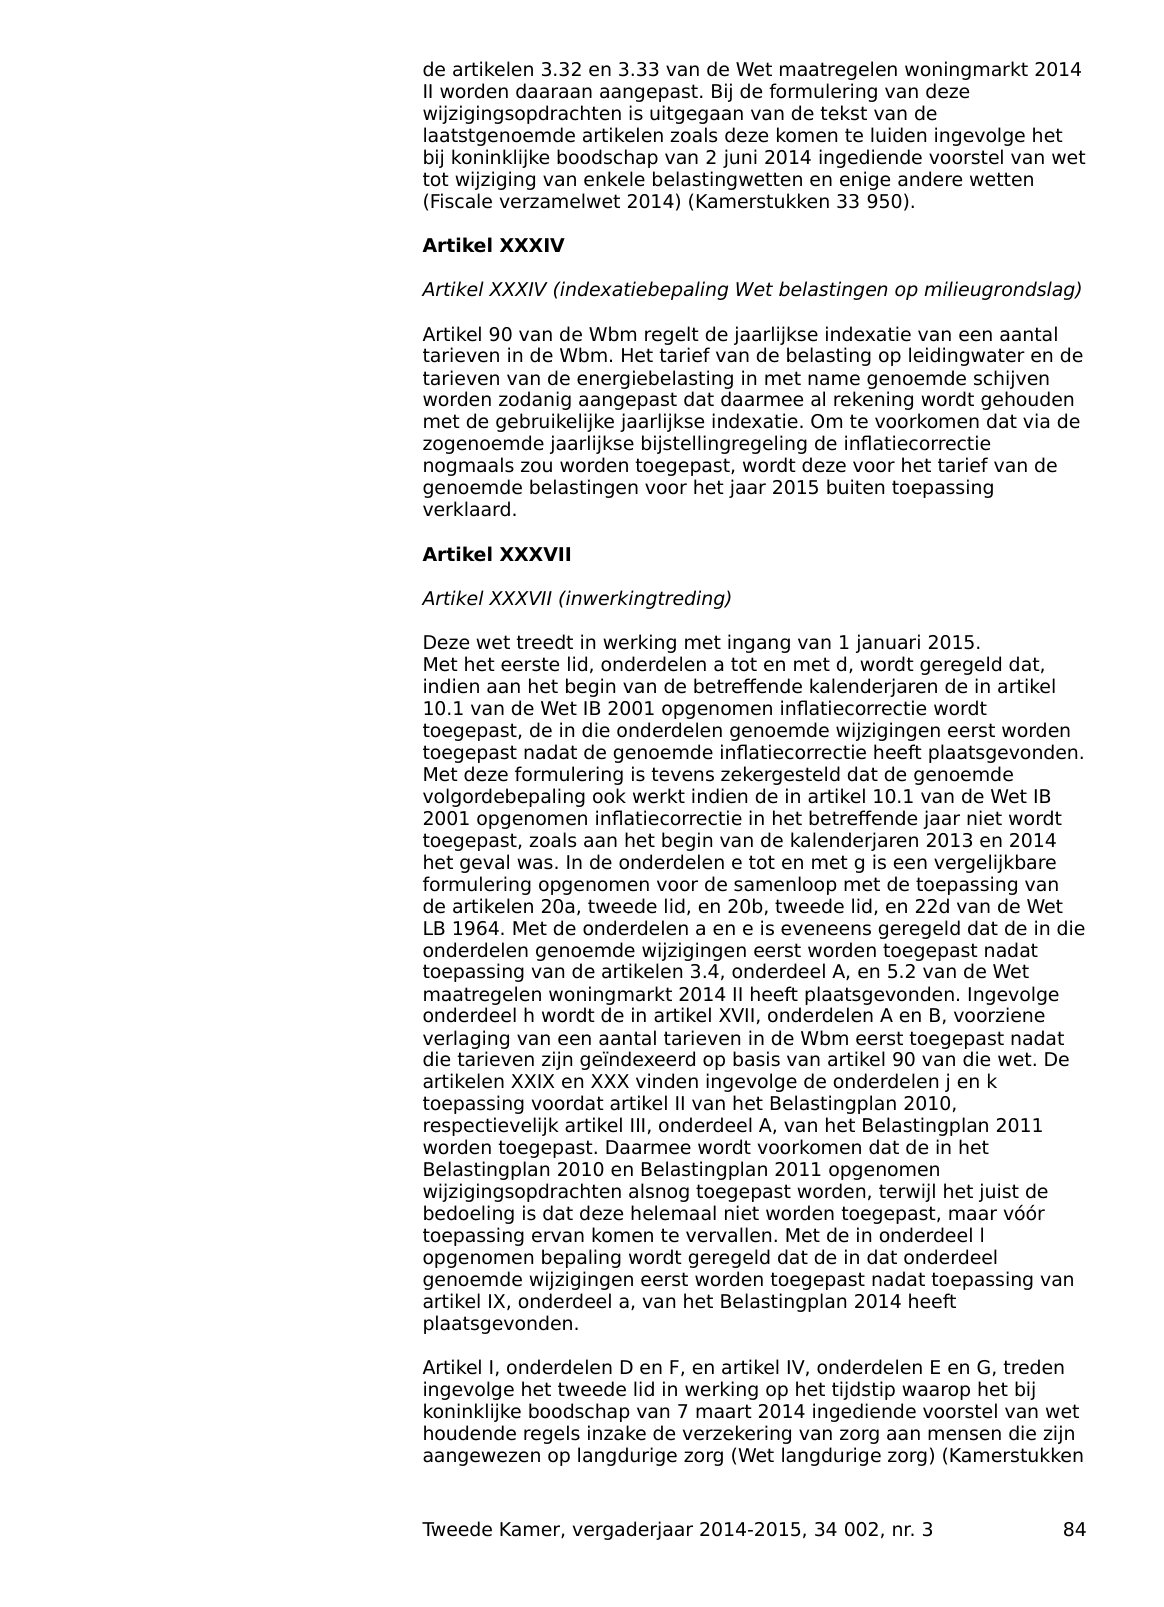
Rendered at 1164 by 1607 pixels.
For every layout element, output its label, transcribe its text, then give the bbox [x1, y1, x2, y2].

text de artikelen 3.32 en 3.33 van de Wet maatregelen woningmarkt 2014 II worden daaraan aangepast. Bij de formulering van deze wijzigingsopdrachten is uitgegaan van de tekst van de laatstgenoemde artikelen zoals deze komen te luiden ingevolge het bij koninklijke boodschap van 2 juni 2014 ingediende voorstel van wet tot wijziging van enkele belastingwetten en enige andere wetten (Fiscale verzamelwet 2014) (Kamerstukken 33 950). [422, 59, 1087, 213]
subtitle Artikel XXXVII [422, 543, 1087, 565]
text Artikel I, onderdelen D en F, en artikel IV, onderdelen E en G, treden ingevolge het tweede lid in werking op het tijdstip waarop het bij koninklijke boodschap van 7 maart 2014 ingediende voorstel van wet houdende regels inzake de verzekering van zorg aan mensen die zijn aangewezen op langdurige zorg (Wet langdurige zorg) (Kamerstukken [422, 1357, 1087, 1467]
text Deze wet treedt in werking met ingang van 1 januari 2015. [422, 632, 1087, 654]
subtitle Artikel XXXIV [422, 235, 1087, 257]
text Artikel 90 van de Wbm regelt de jaarlijkse indexatie van een aantal tarieven in de Wbm. Het tarief van de belasting op leidingwater en de tarieven van de energiebelasting in met name genoemde schijven worden zodanig aangepast dat daarmee al rekening wordt gehouden met de gebruikelijke jaarlijkse indexatie. Om te voorkomen dat via de zogenoemde jaarlijkse bijstellingregeling de inflatiecorrectie nogmaals zou worden toegepast, wordt deze voor het tarief van de genoemde belastingen voor het jaar 2015 buiten toepassing verklaard. [422, 323, 1087, 521]
text Met het eerste lid, onderdelen a tot en met d, wordt geregeld dat, indien aan het begin van de betreffende kalenderjaren de in artikel 10.1 van de Wet IB 2001 opgenomen inflatiecorrectie wordt toegepast, de in die onderdelen genoemde wijzigingen eerst worden toegepast nadat de genoemde inflatiecorrectie heeft plaatsgevonden. Met deze formulering is tevens zekergesteld dat de genoemde volgordebepaling ook werkt indien de in artikel 10.1 van de Wet IB 2001 opgenomen inflatiecorrectie in het betreffende jaar niet wordt toegepast, zoals aan het begin van de kalenderjaren 2013 en 2014 het geval was. In de onderdelen e tot en met g is een vergelijkbare formulering opgenomen voor de samenloop met de toepassing van de artikelen 20a, tweede lid, en 20b, tweede lid, en 22d van de Wet LB 1964. Met de onderdelen a en e is eveneens geregeld dat de in die onderdelen genoemde wijzigingen eerst worden toegepast nadat toepassing van de artikelen 3.4, onderdeel A, en 5.2 van de Wet maatregelen woningmarkt 2014 II heeft plaatsgevonden. Ingevolge onderdeel h wordt de in artikel XVII, onderdelen A en B, voorziene verlaging van een aantal tarieven in de Wbm eerst toegepast nadat die tarieven zijn geïndexeerd op basis van artikel 90 van die wet. De artikelen XXIX en XXX vinden ingevolge de onderdelen j en k toepassing voordat artikel II van het Belastingplan 2010, respectievelijk artikel III, onderdeel A, van het Belastingplan 2011 worden toegepast. Daarmee wordt voorkomen dat de in het Belastingplan 2010 en Belastingplan 2011 opgenomen wijzigingsopdrachten alsnog toegepast worden, terwijl het juist de bedoeling is dat deze helemaal niet worden toegepast, maar vóór toepassing ervan komen te vervallen. Met de in onderdeel l opgenomen bepaling wordt geregeld dat de in dat onderdeel genoemde wijzigingen eerst worden toegepast nadat toepassing van artikel IX, onderdeel a, van het Belastingplan 2014 heeft plaatsgevonden. [422, 654, 1087, 1335]
subtitle Artikel XXXIV (indexatiebepaling Wet belastingen op milieugrondslag) [422, 279, 1087, 301]
subtitle Artikel XXXVII (inwerkingtreding) [422, 588, 1087, 609]
